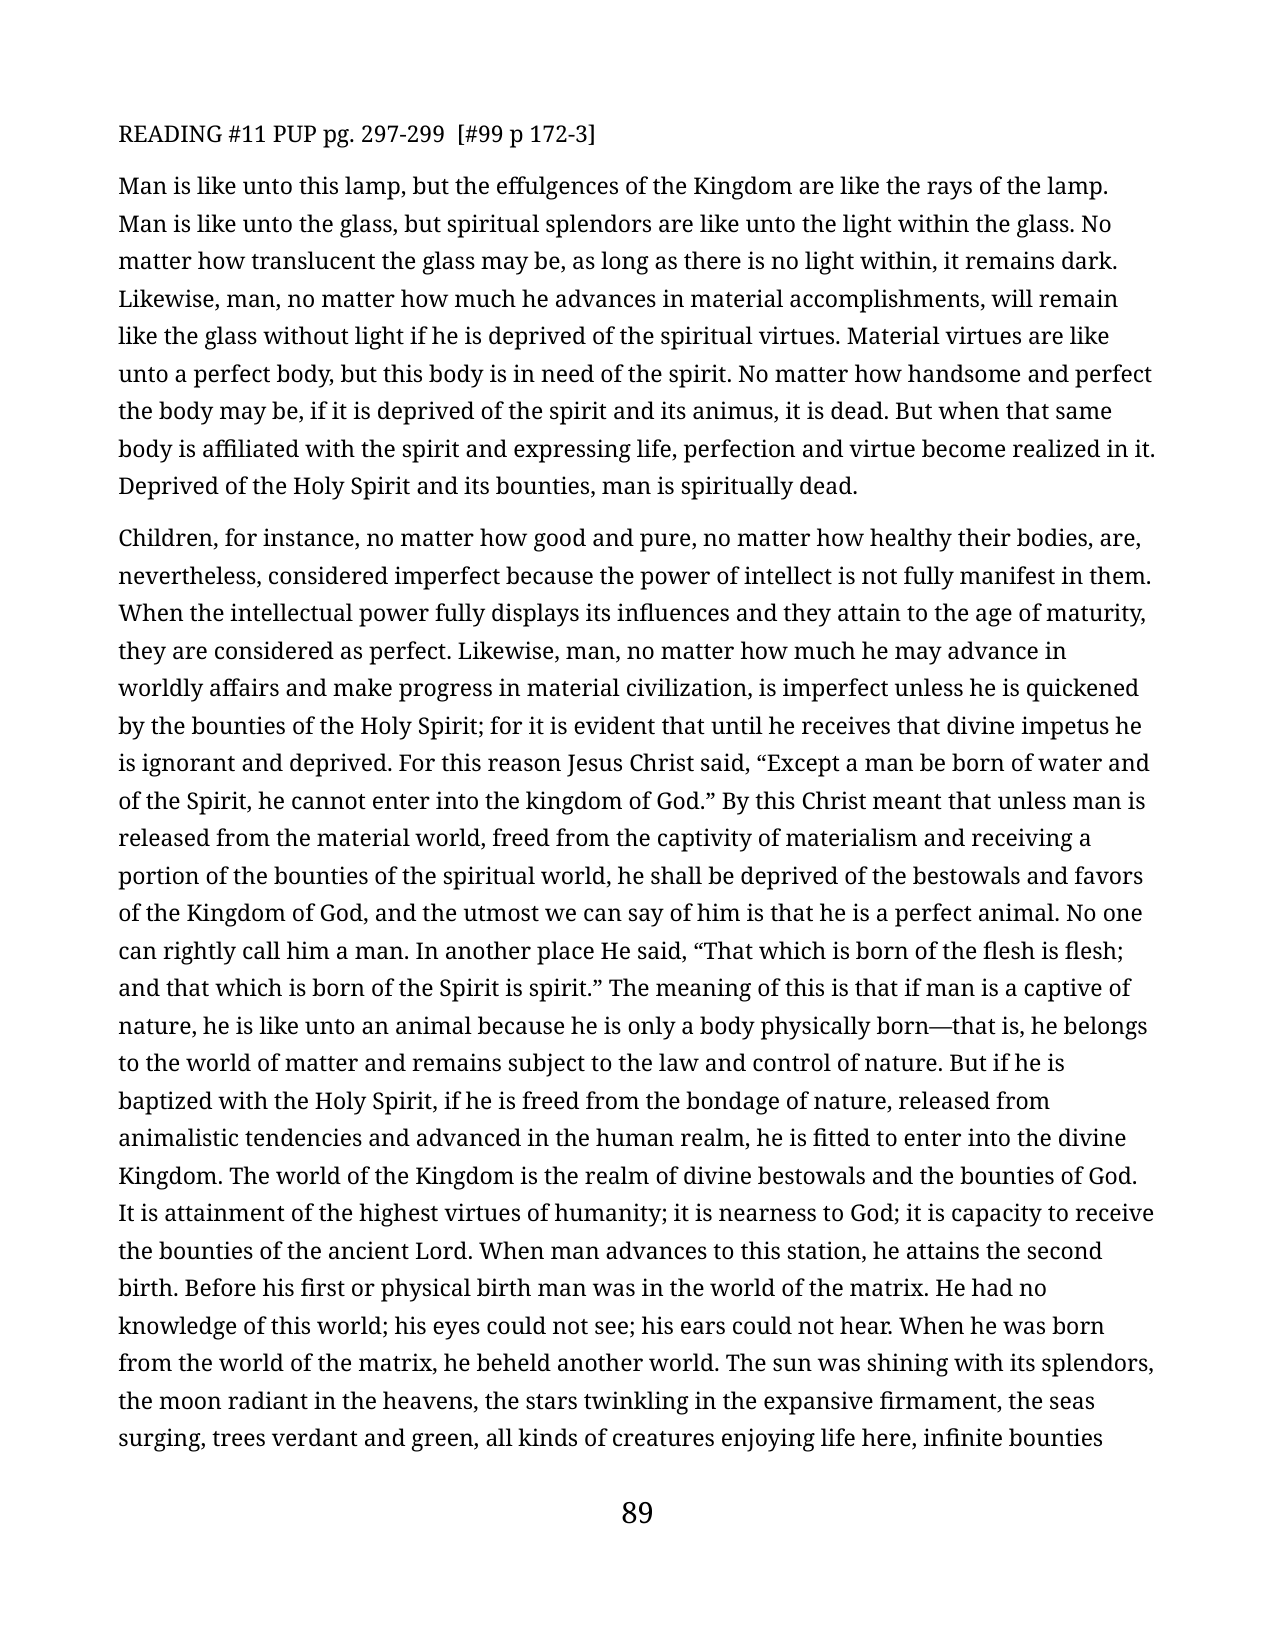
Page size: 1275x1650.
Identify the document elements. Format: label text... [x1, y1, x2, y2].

text READING #11 PUP pg. 297‑299 [#99 p 172-3] [118, 118, 1157, 149]
text Man is like unto this lamp, but the effulgences of the Kingdom are like the rays of the lamp. Man is like unto the glass, but spiritual splendors are like unto the light within the glass. No matter how translucent the glass may be, as long as there is no light within, it remains dark. Likewise, man, no matter how much he advances in material accomplishments, will remain like the glass without light if he is deprived of the spiritual virtues. Material virtues are like unto a perfect body, but this body is in need of the spirit. No matter how handsome and perfect the body may be, if it is deprived of the spirit and its animus, it is dead. But when that same body is affiliated with the spirit and expressing life, perfection and virtue become realized in it. Deprived of the Holy Spirit and its bounties, man is spiritually dead. [118, 170, 1157, 501]
text Children, for instance, no matter how good and pure, no matter how healthy their bodies, are, nevertheless, considered imperfect because the power of intellect is not fully manifest in them. When the intellectual power fully displays its influences and they attain to the age of maturity, they are considered as perfect. Likewise, man, no matter how much he may advance in worldly affairs and make progress in material civilization, is imperfect unless he is quickened by the bounties of the Holy Spirit; for it is evident that until he receives that divine impetus he is ignorant and deprived. For this reason Jesus Christ said, “Except a man be born of water and of the Spirit, he cannot enter into the kingdom of God.” By this Christ meant that unless man is released from the material world, freed from the captivity of materialism and receiving a portion of the bounties of the spiritual world, he shall be deprived of the bestowals and favors of the Kingdom of God, and the utmost we can say of him is that he is a perfect animal. No one can rightly call him a man. In another place He said, “That which is born of the flesh is flesh; and that which is born of the Spirit is spirit.” The meaning of this is that if man is a captive of nature, he is like unto an animal because he is only a body physically born—that is, he belongs to the world of matter and remains subject to the law and control of nature. But if he is baptized with the Holy Spirit, if he is freed from the bondage of nature, released from animalistic tendencies and advanced in the human realm, he is fitted to enter into the divine Kingdom. The world of the Kingdom is the realm of divine bestowals and the bounties of God. It is attainment of the highest virtues of humanity; it is nearness to God; it is capacity to receive the bounties of the ancient Lord. When man advances to this station, he attains the second birth. Before his first or physical birth man was in the world of the matrix. He had no knowledge of this world; his eyes could not see; his ears could not hear. When he was born from the world of the matrix, he beheld another world. The sun was shining with its splendors, the moon radiant in the heavens, the stars twinkling in the expansive firmament, the seas surging, trees verdant and green, all kinds of creatures enjoying life here, infinite bounties [118, 522, 1157, 1453]
